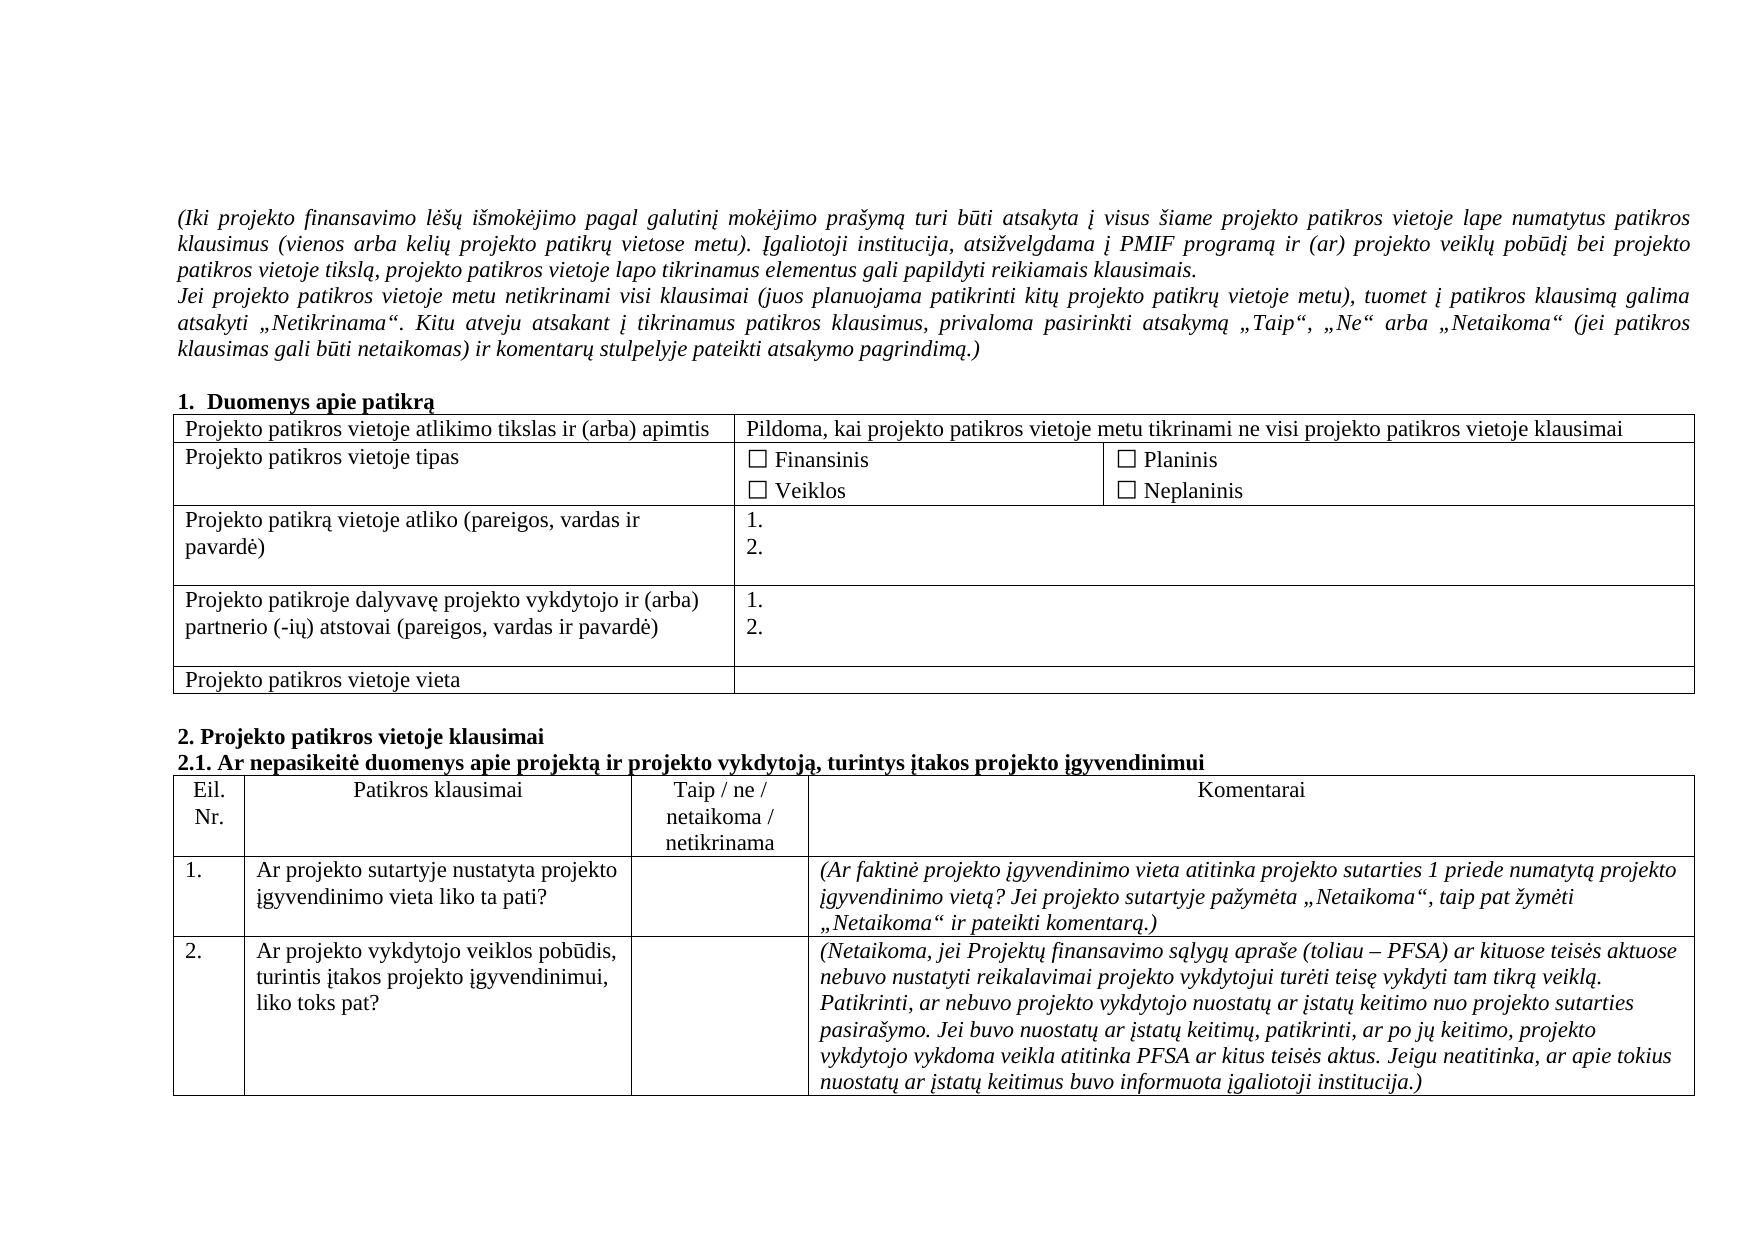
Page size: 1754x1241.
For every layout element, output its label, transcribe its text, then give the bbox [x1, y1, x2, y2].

table_cell (Ar faktinė projekto įgyvendinimo vieta atitinka projekto sutarties 1 priede numatytą projekto įgyvendinimo vietą? Jei projekto sutartyje pažymėta „Netaikoma“, taip pat žymėti „Netaikoma“ ir pateikti komentarą.) [809, 857, 1694, 936]
table_cell Projekto patikrą vietoje atliko (pareigos, vardas ir pavardė) [174, 506, 734, 585]
table_cell [632, 937, 808, 1095]
text 2. Projekto patikros vietoje klausimai [177, 723, 1695, 749]
table_cell (Netaikoma, jei Projektų finansavimo sąlygų apraše (toliau – PFSA) ar kituose teisės aktuose nebuvo nustatyti reikalavimai projekto vykdytojui turėti teisę vykdyti tam tikrą veiklą. Patikrinti, ar nebuvo projekto vykdytojo nuostatų ar įstatų keitimo nuo projekto sutarties pasirašymo. Jei buvo nuostatų ar įstatų keitimų, patikrinti, ar po jų keitimo, projekto vykdytojo vykdoma veikla atitinka PFSA ar kitus teisės aktus. Jeigu neatitinka, ar apie tokius nuostatų ar įstatų keitimus buvo informuota įgaliotoji institucija.) [809, 937, 1694, 1095]
table_cell 1. [174, 857, 244, 936]
table_cell Ar projekto sutartyje nustatyta projekto įgyvendinimo vieta liko ta pati? [245, 857, 631, 936]
table_cell 1. 2. [735, 586, 1694, 666]
table_cell ⬜ Finansinis ⬜ Veiklos [735, 443, 1103, 505]
text Jei projekto patikros vietoje metu netikrinami visi klausimai (juos planuojama patikrinti kitų projekto patikrų vietoje metu), tuomet į patikros klausimą galima atsakyti „Netikrinama“. Kitu atveju atsakant į tikrinamus patikros klausimus, privaloma pasirinkti atsakymą „Taip“, „Ne“ arba „Netaikoma“ (jei patikros klausimas gali būti netaikomas) ir komentarų stulpelyje pateikti atsakymo pagrindimą.) [177, 283, 1695, 362]
table_header Patikros klausimai [245, 776, 631, 856]
table_cell Projekto patikros vietoje tipas [174, 443, 734, 505]
text (Iki projekto finansavimo lėšų išmokėjimo pagal galutinį mokėjimo prašymą turi būti atsakyta į visus šiame projekto patikros vietoje lape numatytus patikros klausimus (vienos arba kelių projekto patikrų vietose metu). Įgaliotoji institucija, atsižvelgdama į PMIF programą ir (ar) projekto veiklų pobūdį bei projekto patikros vietoje tikslą, projekto patikros vietoje lapo tikrinamus elementus gali papildyti reikiamais klausimais. [177, 203, 1695, 283]
table_header Pildoma, kai projekto patikros vietoje metu tikrinami ne visi projekto patikros vietoje klausimai [735, 415, 1694, 442]
table_header Projekto patikros vietoje atlikimo tikslas ir (arba) apimtis [174, 415, 734, 442]
table_header Eil. Nr. [174, 776, 244, 856]
table_cell 1. 2. [735, 506, 1694, 585]
table_cell [632, 857, 808, 936]
table_cell Ar projekto vykdytojo veiklos pobūdis, turintis įtakos projekto įgyvendinimui, liko toks pat? [245, 937, 631, 1095]
table_header Komentarai [809, 776, 1694, 856]
text 2.1. Ar nepasikeitė duomenys apie projektą ir projekto vykdytoją, turintys įtakos projekto įgyvendinimui [177, 749, 1695, 775]
table_cell ⬜ Planinis ⬜ Neplaninis [1104, 443, 1694, 505]
text 1. Duomenys apie patikrą [177, 388, 1695, 414]
table_cell Projekto patikros vietoje vieta [174, 667, 734, 693]
table_header Taip / ne / netaikoma / netikrinama [632, 776, 808, 856]
table_cell Projekto patikroje dalyvavę projekto vykdytojo ir (arba) partnerio (-ių) atstovai (pareigos, vardas ir pavardė) [174, 586, 734, 666]
table_cell [735, 667, 1694, 693]
table_cell 2. [174, 937, 244, 1095]
